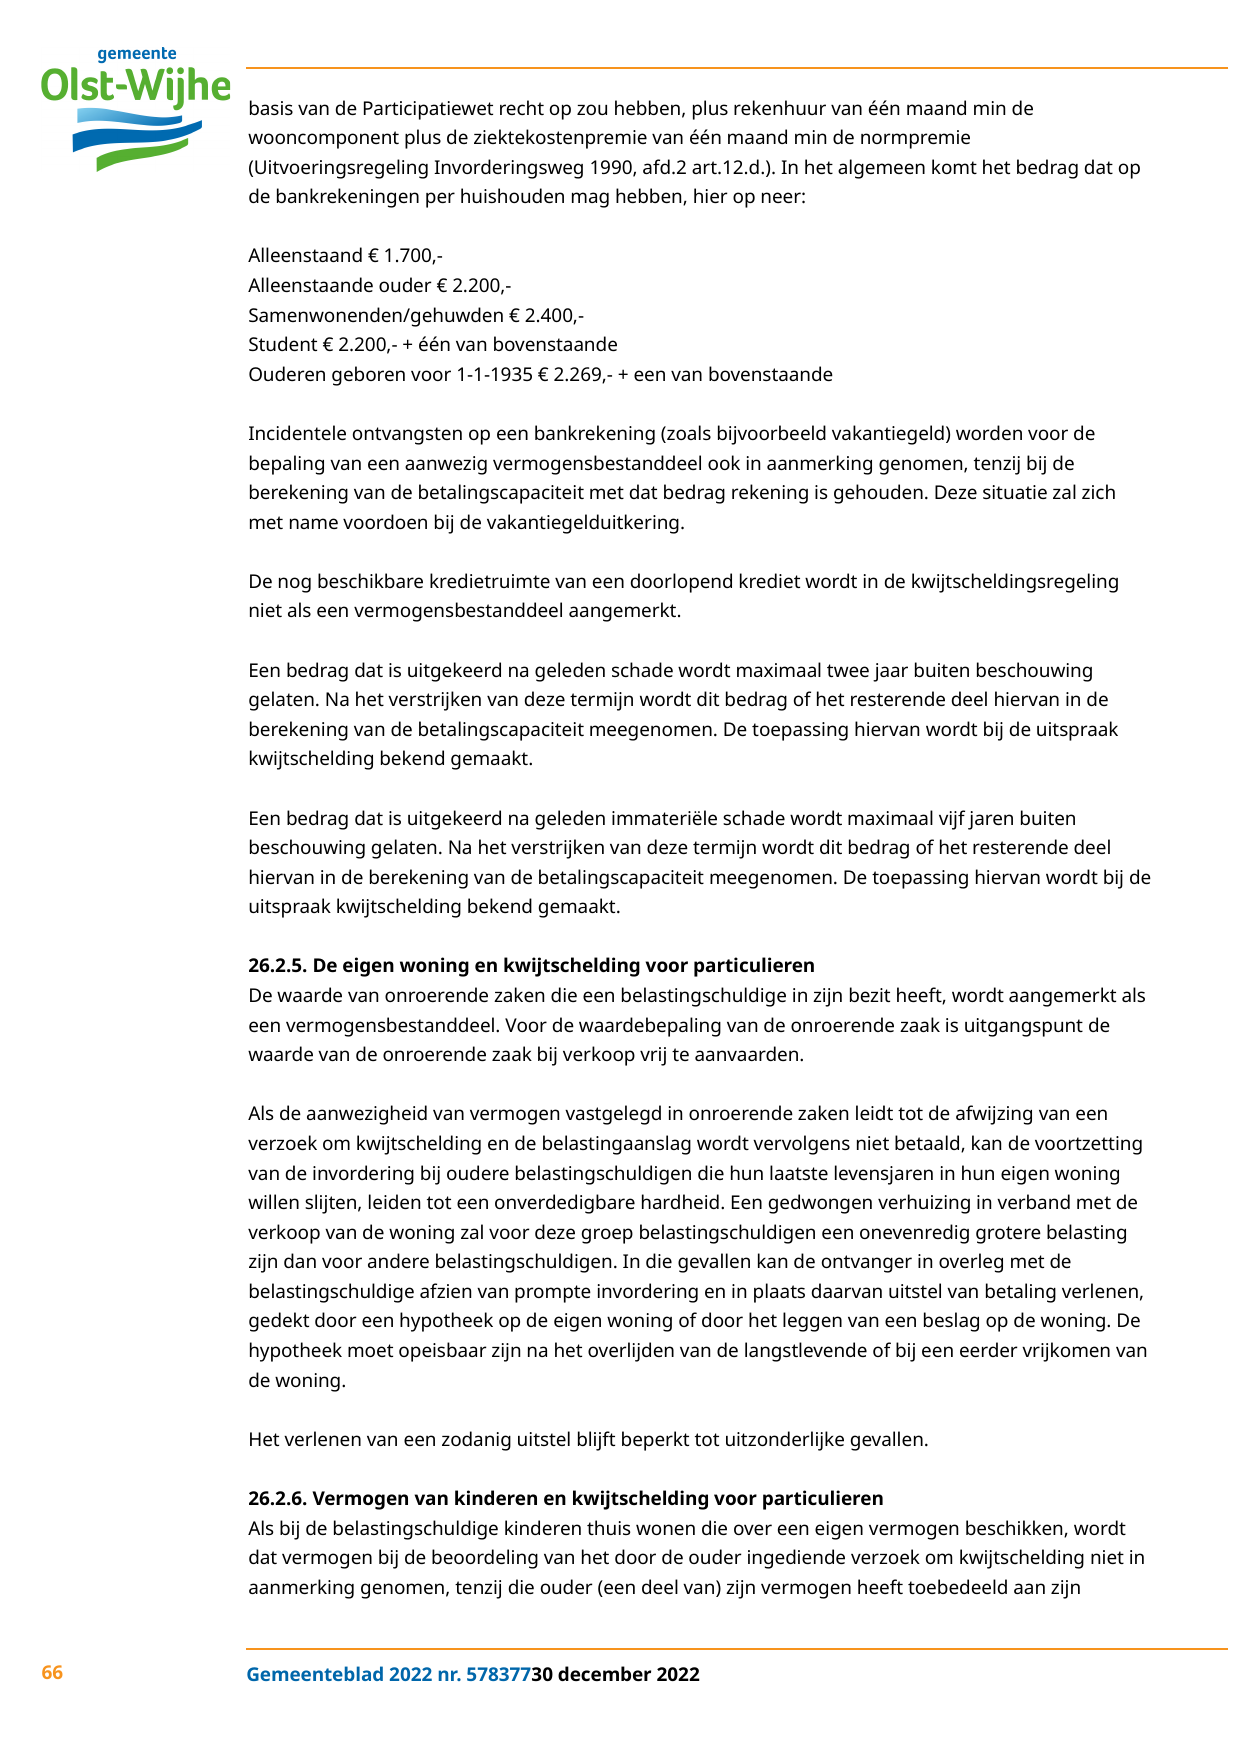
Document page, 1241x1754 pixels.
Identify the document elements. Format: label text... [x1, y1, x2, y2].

text Ouderen geboren voor 1-1-1935 € 2.269,- + een van bovenstaande [248, 361, 1152, 387]
text 26.2.6. Vermogen van kinderen en kwijtschelding voor particulieren [248, 1485, 1152, 1511]
text Samenwonenden/gehuwden € 2.400,- [248, 302, 1152, 328]
text basis van de Participatiewet recht op zou hebben, plus rekenhuur van één maand min de wooncomponent plus de ziektekostenpremie van één maand min de normpremie (Uitvoeringsregeling Invorderingsweg 1990, afd.2 art.12.d.). In het algemeen komt het bedrag dat op de bankrekeningen per huishouden mag hebben, hier op neer: [248, 95, 1152, 209]
text Als de aanwezigheid van vermogen vastgelegd in onroerende zaken leidt tot de afwijzing van een verzoek om kwijtschelding en de belastingaanslag wordt vervolgens niet betaald, kan de voortzetting van de invordering bij oudere belastingschuldigen die hun laatste levensjaren in hun eigen woning willen slijten, leiden tot een onverdedigbare hardheid. Een gedwongen verhuizing in verband met de verkoop van de woning zal voor deze groep belastingschuldigen een onevenredig grotere belasting zijn dan voor andere belastingschuldigen. In die gevallen kan de ontvanger in overleg met de belastingschuldige afzien van prompte invordering en in plaats daarvan uitstel van betaling verlenen, gedekt door een hypotheek op de eigen woning of door het leggen van een beslag op de woning. De hypotheek moet opeisbaar zijn na het overlijden van de langstlevende of bij een eerder vrijkomen van de woning. [248, 1101, 1152, 1393]
text Als bij de belastingschuldige kinderen thuis wonen die over een eigen vermogen beschikken, wordt dat vermogen bij de beoordeling van het door de ouder ingediende verzoek om kwijtschelding niet in aanmerking genomen, tenzij die ouder (een deel van) zijn vermogen heeft toebedeeld aan zijn [248, 1515, 1152, 1600]
text Alleenstaand € 1.700,- [248, 243, 1152, 268]
text Een bedrag dat is uitgekeerd na geleden immateriële schade wordt maximaal vijf jaren buiten beschouwing gelaten. Na het verstrijken van deze termijn wordt dit bedrag of het resterende deel hiervan in de berekening van de betalingscapaciteit meegenomen. De toepassing hiervan wordt bij de uitspraak kwijtschelding bekend gemaakt. [248, 805, 1152, 919]
text Een bedrag dat is uitgekeerd na geleden schade wordt maximaal twee jaar buiten beschouwing gelaten. Na het verstrijken van deze termijn wordt dit bedrag of het resterende deel hiervan in de berekening van de betalingscapaciteit meegenomen. De toepassing hiervan wordt bij de uitspraak kwijtschelding bekend gemaakt. [248, 657, 1152, 771]
text Incidentele ontvangsten op een bankrekening (zoals bijvoorbeeld vakantiegeld) worden voor de bepaling van een aanwezig vermogensbestanddeel ook in aanmerking genomen, tenzij bij de berekening van de betalingscapaciteit met dat bedrag rekening is gehouden. Deze situatie zal zich met name voordoen bij de vakantiegelduitkering. [248, 420, 1152, 535]
text Student € 2.200,- + één van bovenstaande [248, 331, 1152, 357]
text 26.2.5. De eigen woning en kwijtschelding voor particulieren [248, 953, 1152, 978]
text Alleenstaande ouder € 2.200,- [248, 272, 1152, 298]
text Het verlenen van een zodanig uitstel blijft beperkt tot uitzonderlijke gevallen. [248, 1426, 1152, 1452]
text De nog beschikbare kredietruimte van een doorlopend krediet wordt in de kwijtscheldingsregeling niet als een vermogensbestanddeel aangemerkt. [248, 568, 1152, 623]
text De waarde van onroerende zaken die een belastingschuldige in zijn bezit heeft, wordt aangemerkt als een vermogensbestanddeel. Voor de waardebepaling van de onroerende zaak is uitgangspunt de waarde van de onroerende zaak bij verkoop vrij te aanvaarden. [248, 982, 1152, 1067]
picture [41, 47, 231, 172]
